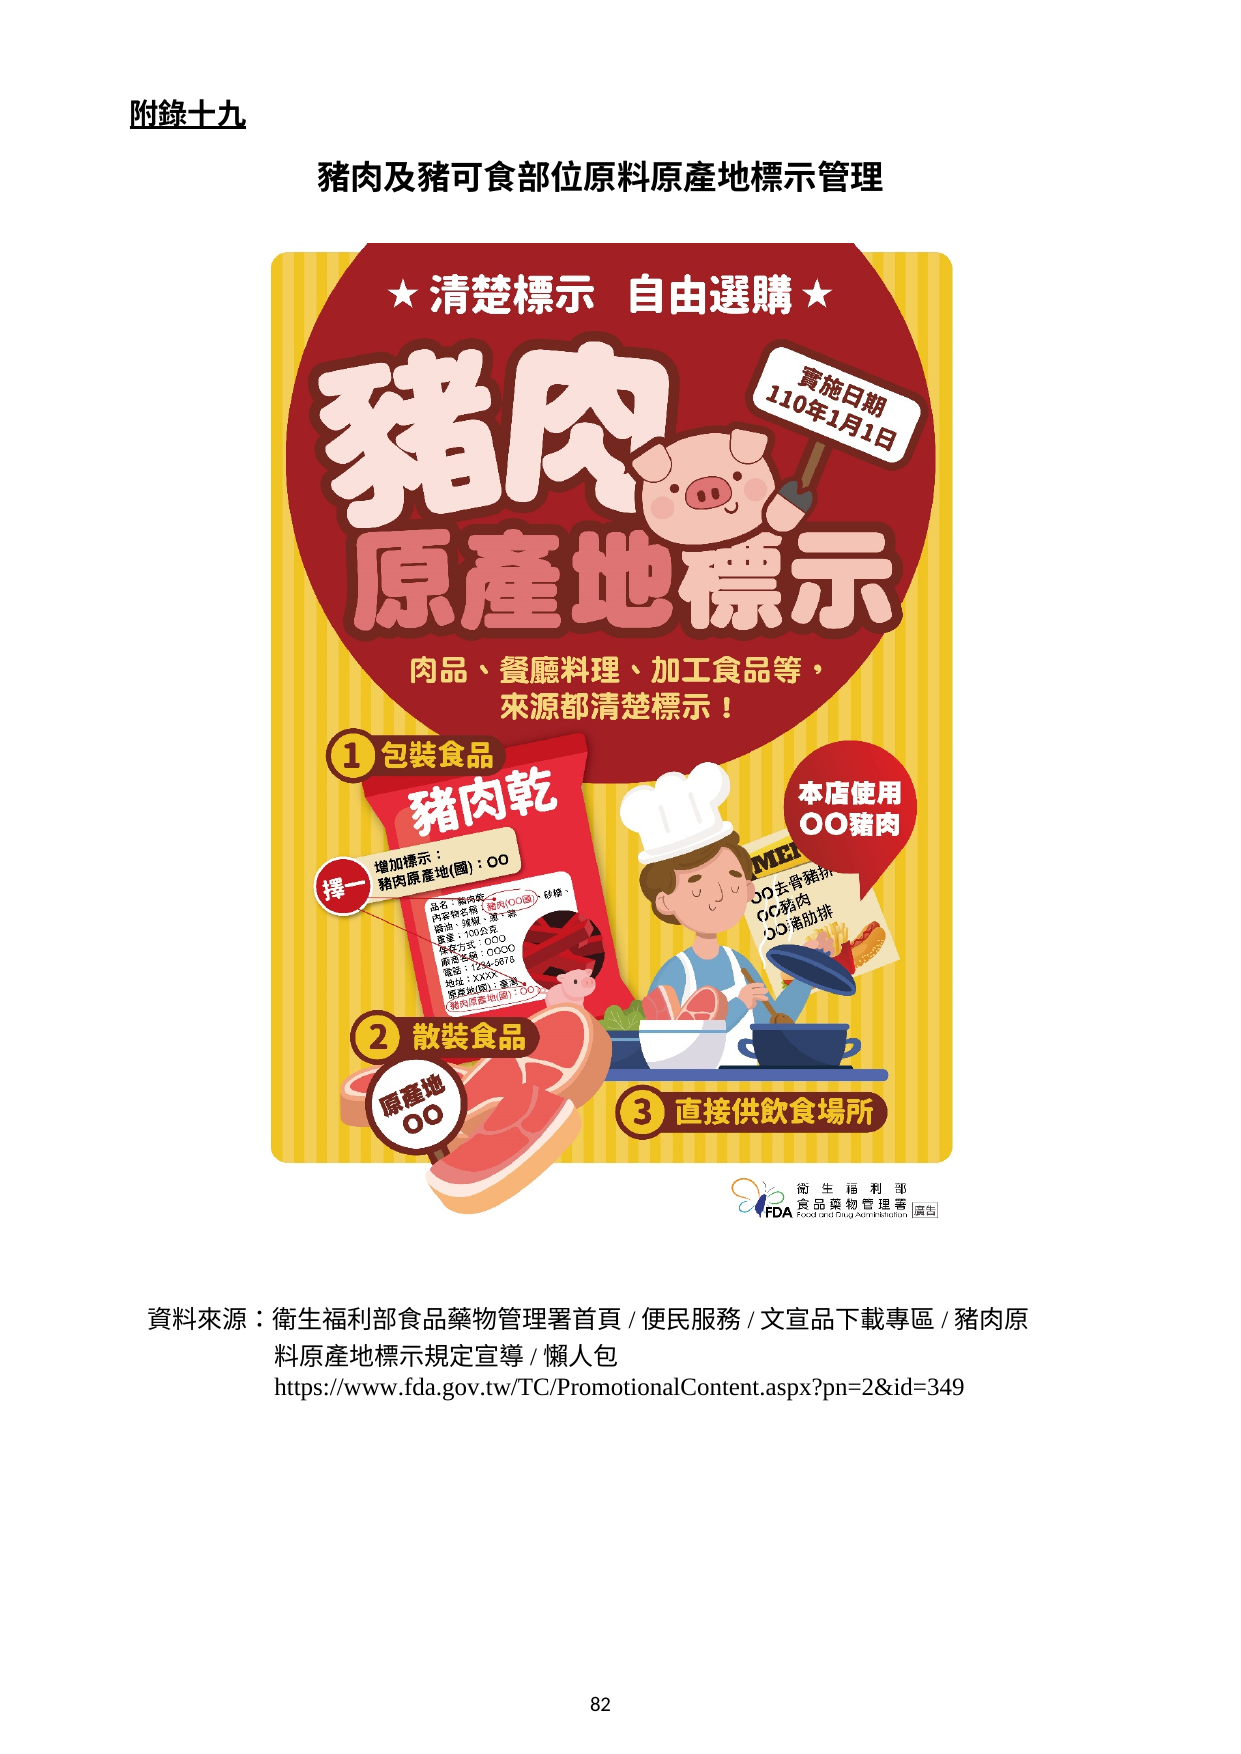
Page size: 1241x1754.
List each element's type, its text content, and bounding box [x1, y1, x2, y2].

text 附錄十九 [129, 90, 268, 132]
text 資料來源：衛生福利部食品藥物管理署首頁 / 便民服務 / 文宣品下載專區 / 豬肉原料原產地標示規定宣導 / 懶人包 https://www.fda.gov.tw/TC/PromotionalContent.aspx?pn=2&id=349 [148, 1300, 1053, 1401]
picture [261, 243, 961, 1233]
text 豬肉及豬可食部位原料原產地標示管理 [148, 137, 1053, 212]
